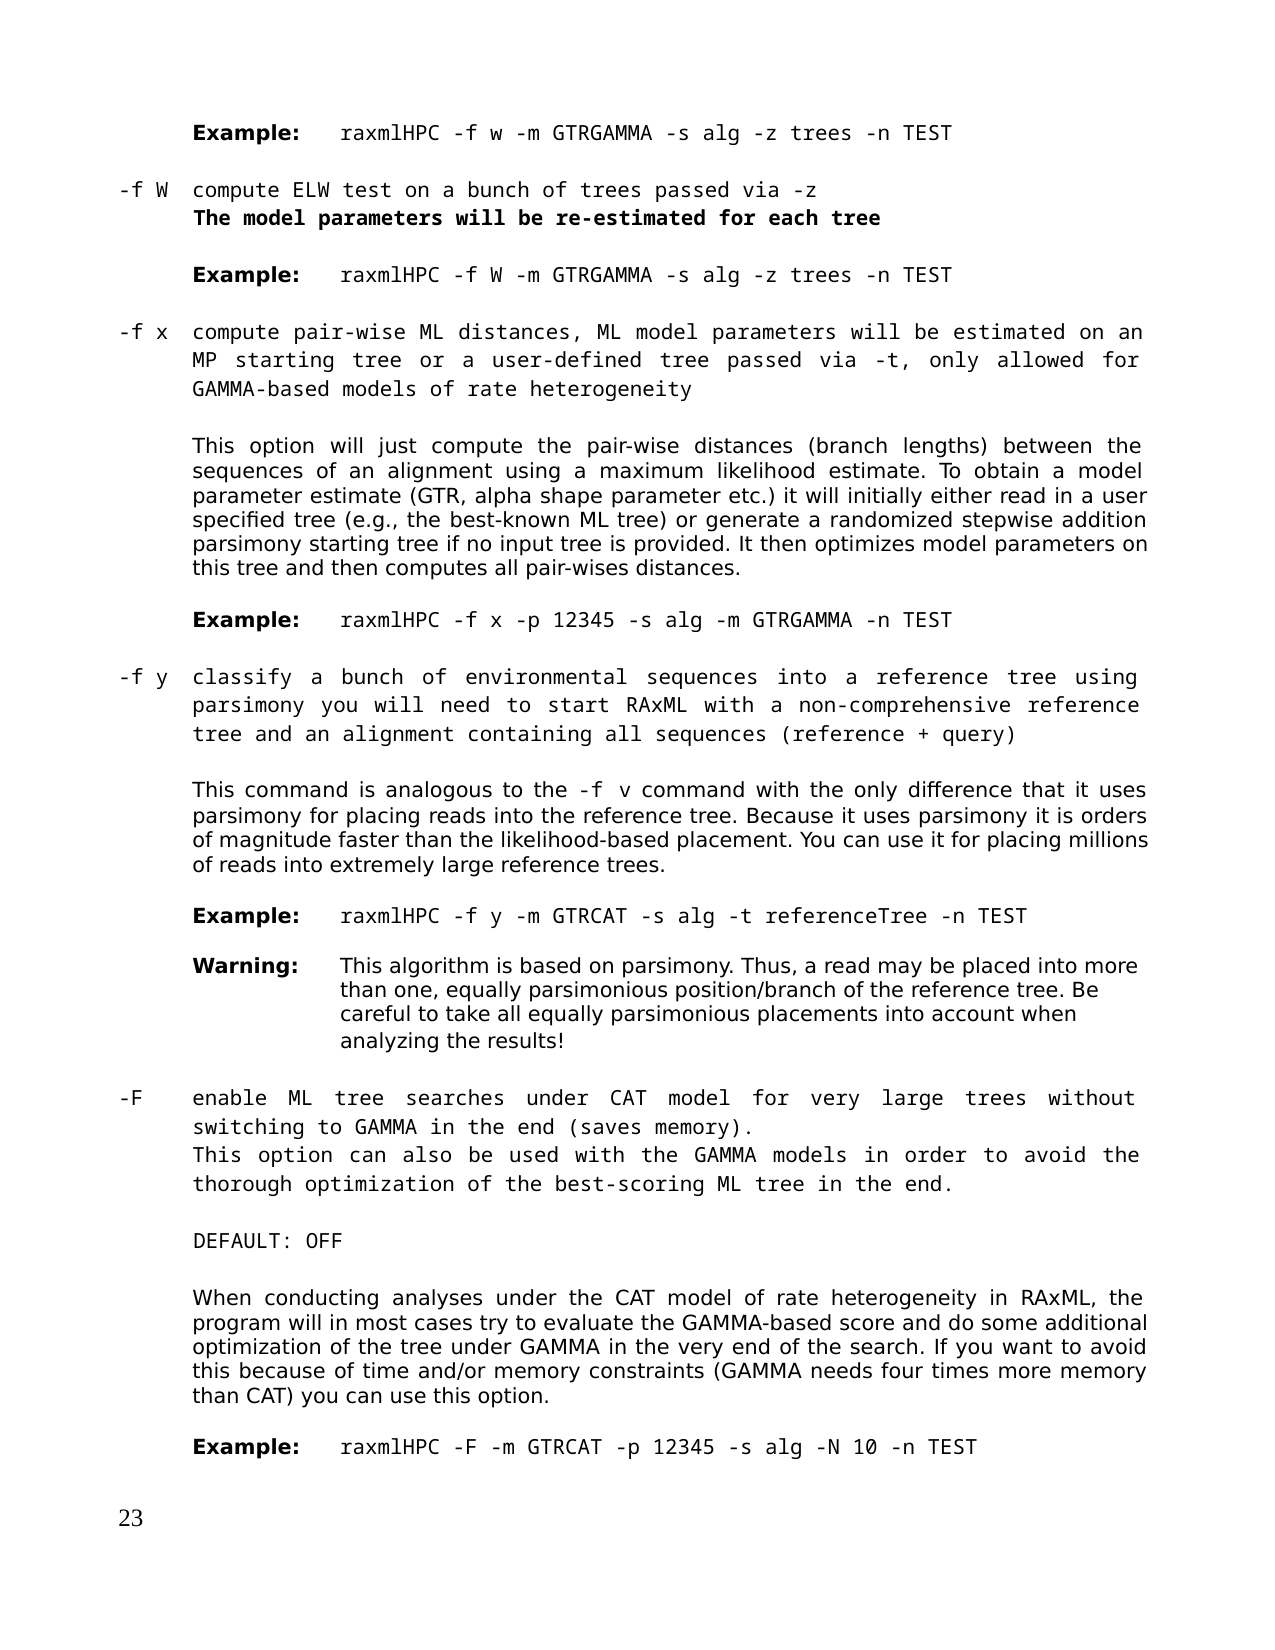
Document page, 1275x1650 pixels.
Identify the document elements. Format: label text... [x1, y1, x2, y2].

text Example: raxmlHPC -f w -m GTRGAMMA -s alg -z trees -n TEST [118, 118, 1157, 147]
text -f W compute ELW test on a bunch of trees passed via -z [118, 175, 1157, 203]
text This option can also be used with the GAMMA models in order to avoid the thorough optimization of the best-scoring ML tree in the end. [118, 1140, 1157, 1197]
text Example: raxmlHPC -f W -m GTRGAMMA -s alg -z trees -n TEST [118, 260, 1157, 289]
text Example: raxmlHPC -F -m GTRCAT -p 12345 -s alg -N 10 -n TEST [118, 1432, 1157, 1461]
text Example: raxmlHPC -f x -p 12345 -s alg -m GTRGAMMA -n TEST [118, 605, 1157, 633]
text The model parameters will be re-estimated for each tree [118, 203, 1157, 232]
text DEFAULT: OFF [118, 1226, 1157, 1254]
text This option will just compute the pair-wise distances (branch lengths) between the sequences of an alignment using a maximum likelihood estimate. To obtain a model parameter estimate (GTR, alpha shape parameter etc.) it will initially either read in a user specified tree (e.g., the best-known ML tree) or generate a randomized stepwise addition parsimony starting tree if no input tree is provided. It then optimizes model parameters on this tree and then computes all pair-wises distances. [118, 431, 1157, 581]
text This command is analogous to the -f v command with the only difference that it uses parsimony for placing reads into the reference tree. Because it uses parsimony it is orders of magnitude faster than the likelihood-based placement. You can use it for placing millions of reads into extremely large reference trees. [118, 776, 1157, 877]
text -F enable ML tree searches under CAT model for very large trees without switching to GAMMA in the end (saves memory). [118, 1083, 1157, 1140]
text Warning: This algorithm is based on parsimony. Thus, a read may be placed into more than one, equally parsimonious position/branch of the reference tree. Be careful to take all equally parsimonious placements into account when analyzing the results! [118, 954, 1157, 1055]
text -f y classify a bunch of environmental sequences into a reference tree using parsimony you will need to start RAxML with a non-comprehensive reference tree and an alignment containing all sequences (reference + query) [118, 662, 1157, 747]
text Example: raxmlHPC -f y -m GTRCAT -s alg -t referenceTree -n TEST [118, 901, 1157, 929]
text When conducting analyses under the CAT model of rate heterogeneity in RAxML, the program will in most cases try to evaluate the GAMMA-based score and do some additional optimization of the tree under GAMMA in the very end of the search. If you want to avoid this because of time and/or memory constraints (GAMMA needs four times more memory than CAT) you can use this option. [118, 1283, 1157, 1408]
text -f x compute pair-wise ML distances, ML model parameters will be estimated on an MP starting tree or a user-defined tree passed via -t, only allowed for GAMMA-based models of rate heterogeneity [118, 317, 1157, 402]
